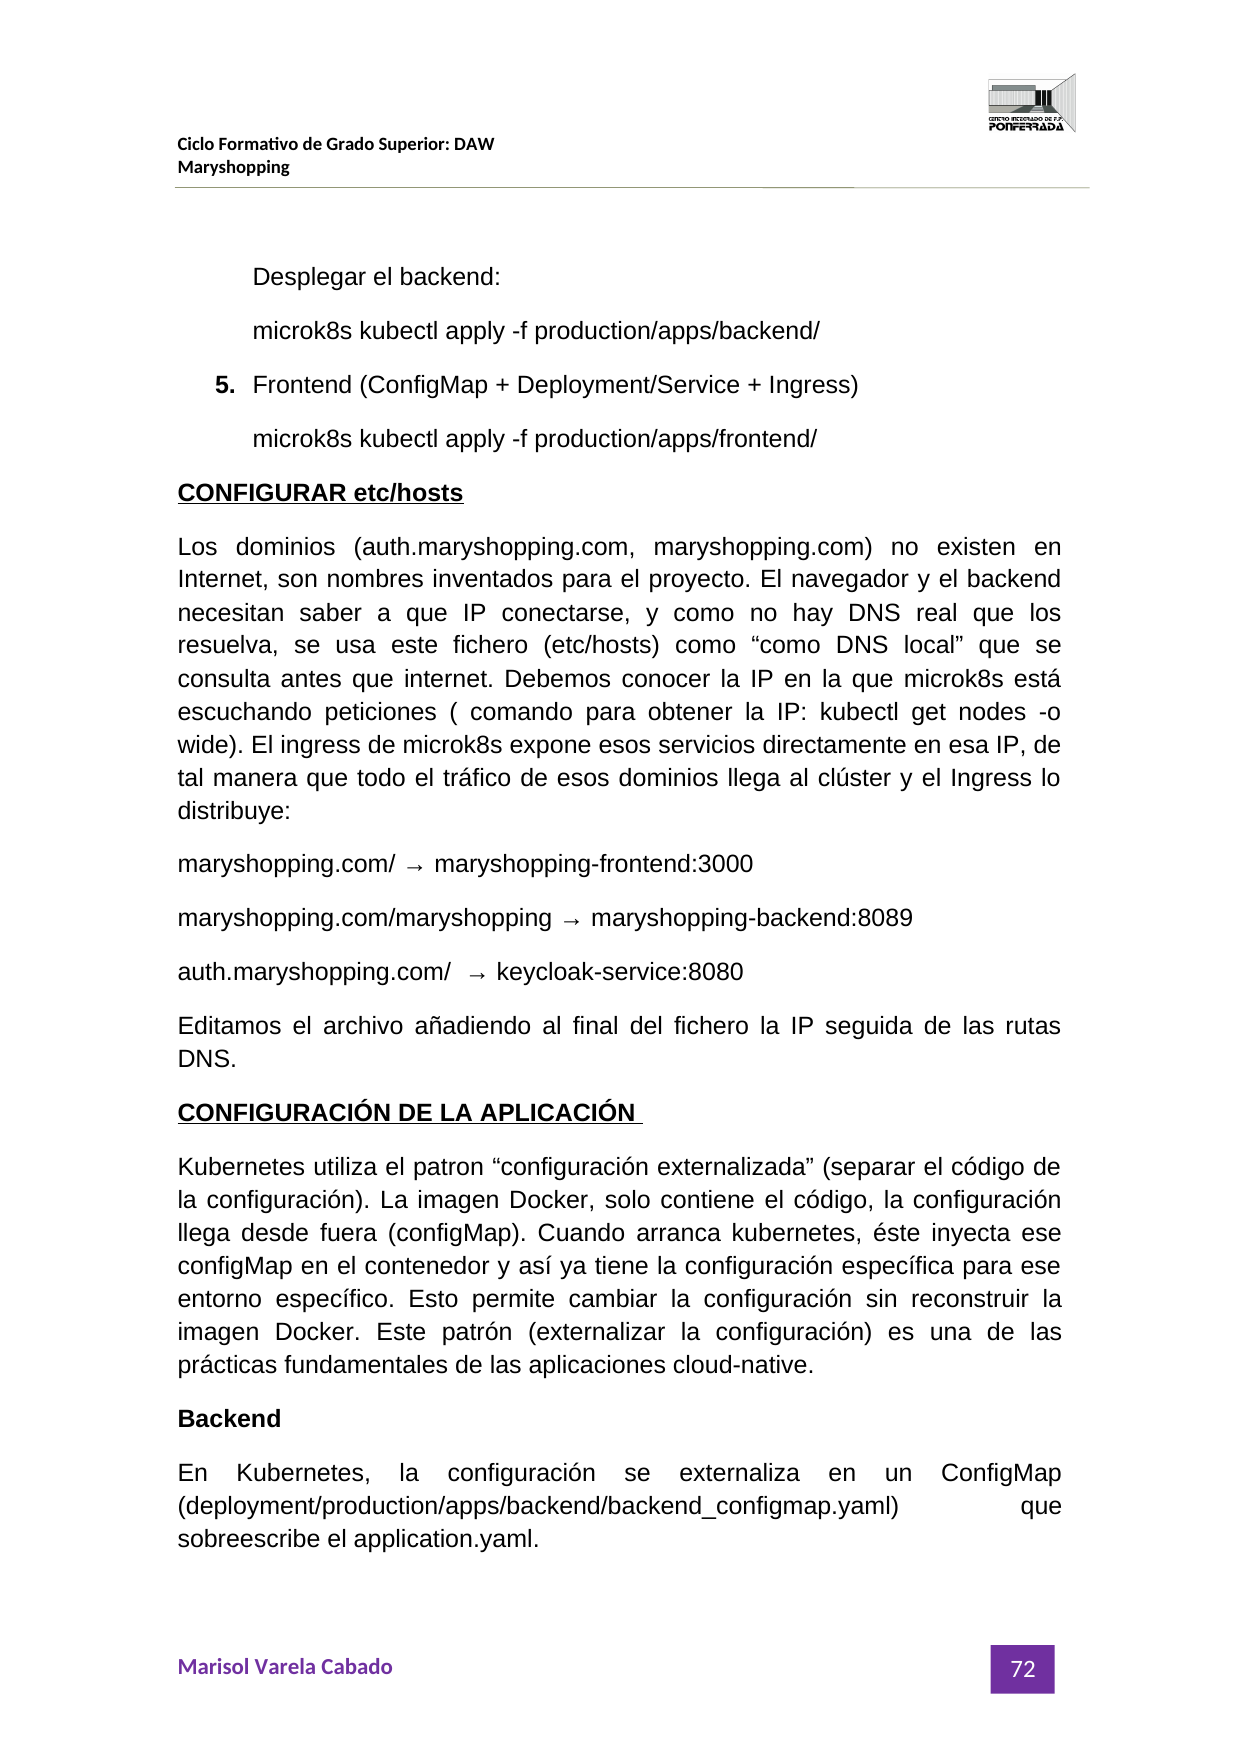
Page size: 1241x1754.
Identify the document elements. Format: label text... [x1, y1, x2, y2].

list microk8s kubectl apply -f production/apps/backend/ [215, 316, 1063, 345]
text Los dominios (auth.maryshopping.com, maryshopping.com) no existen en Internet, son nombres inventados para el proyecto. El navegador y el backend necesitan saber a que IP conectarse, y como no hay DNS real que los resuelva, se usa este fichero (etc/hosts) como “como DNS local” que se consulta antes que internet. Debemos conocer la IP en la que microk8s está escuchando peticiones ( comando para obtener la IP: kubectl get nodes -o wide). El ingress de microk8s expone esos servicios directamente en esa IP, de tal manera que todo el tráfico de esos dominios llega al clúster y el Ingress lo distribuye: [177, 531, 1063, 824]
text CONFIGURACIÓN DE LA APLICACIÓN [177, 1098, 1063, 1127]
text Editamos el archivo añadiendo al final del fichero la IP seguida de las rutas DNS. [177, 1011, 1063, 1073]
text maryshopping.com/maryshopping → maryshopping-backend:8089 [177, 903, 1063, 932]
text Backend [177, 1404, 1063, 1432]
text auth.maryshopping.com/ → keycloak-service:8080 [177, 957, 1063, 986]
text CONFIGURAR etc/hosts [177, 478, 1063, 506]
list microk8s kubectl apply -f production/apps/frontend/ [215, 424, 1063, 452]
text Kubernetes utiliza el patron “configuración externalizada” (separar el código de la configuración). La imagen Docker, solo contiene el código, la configuración llega desde fuera (configMap). Cuando arranca kubernetes, éste inyecta ese configMap en el contenedor y así ya tiene la configuración específica para ese entorno específico. Esto permite cambiar la configuración sin reconstruir la imagen Docker. Este patrón (externalizar la configuración) es una de las prácticas fundamentales de las aplicaciones cloud-native. [177, 1152, 1063, 1379]
text En Kubernetes, la configuración se externaliza en un ConfigMap (deployment/production/apps/backend/backend_configmap.yaml) que sobreescribe el application.yaml. [177, 1458, 1063, 1552]
list Desplegar el backend: [215, 262, 1063, 291]
text maryshopping.com/ → maryshopping-frontend:3000 [177, 849, 1063, 878]
list Frontend (ConfigMap + Deployment/Service + Ingress) [215, 370, 1063, 399]
